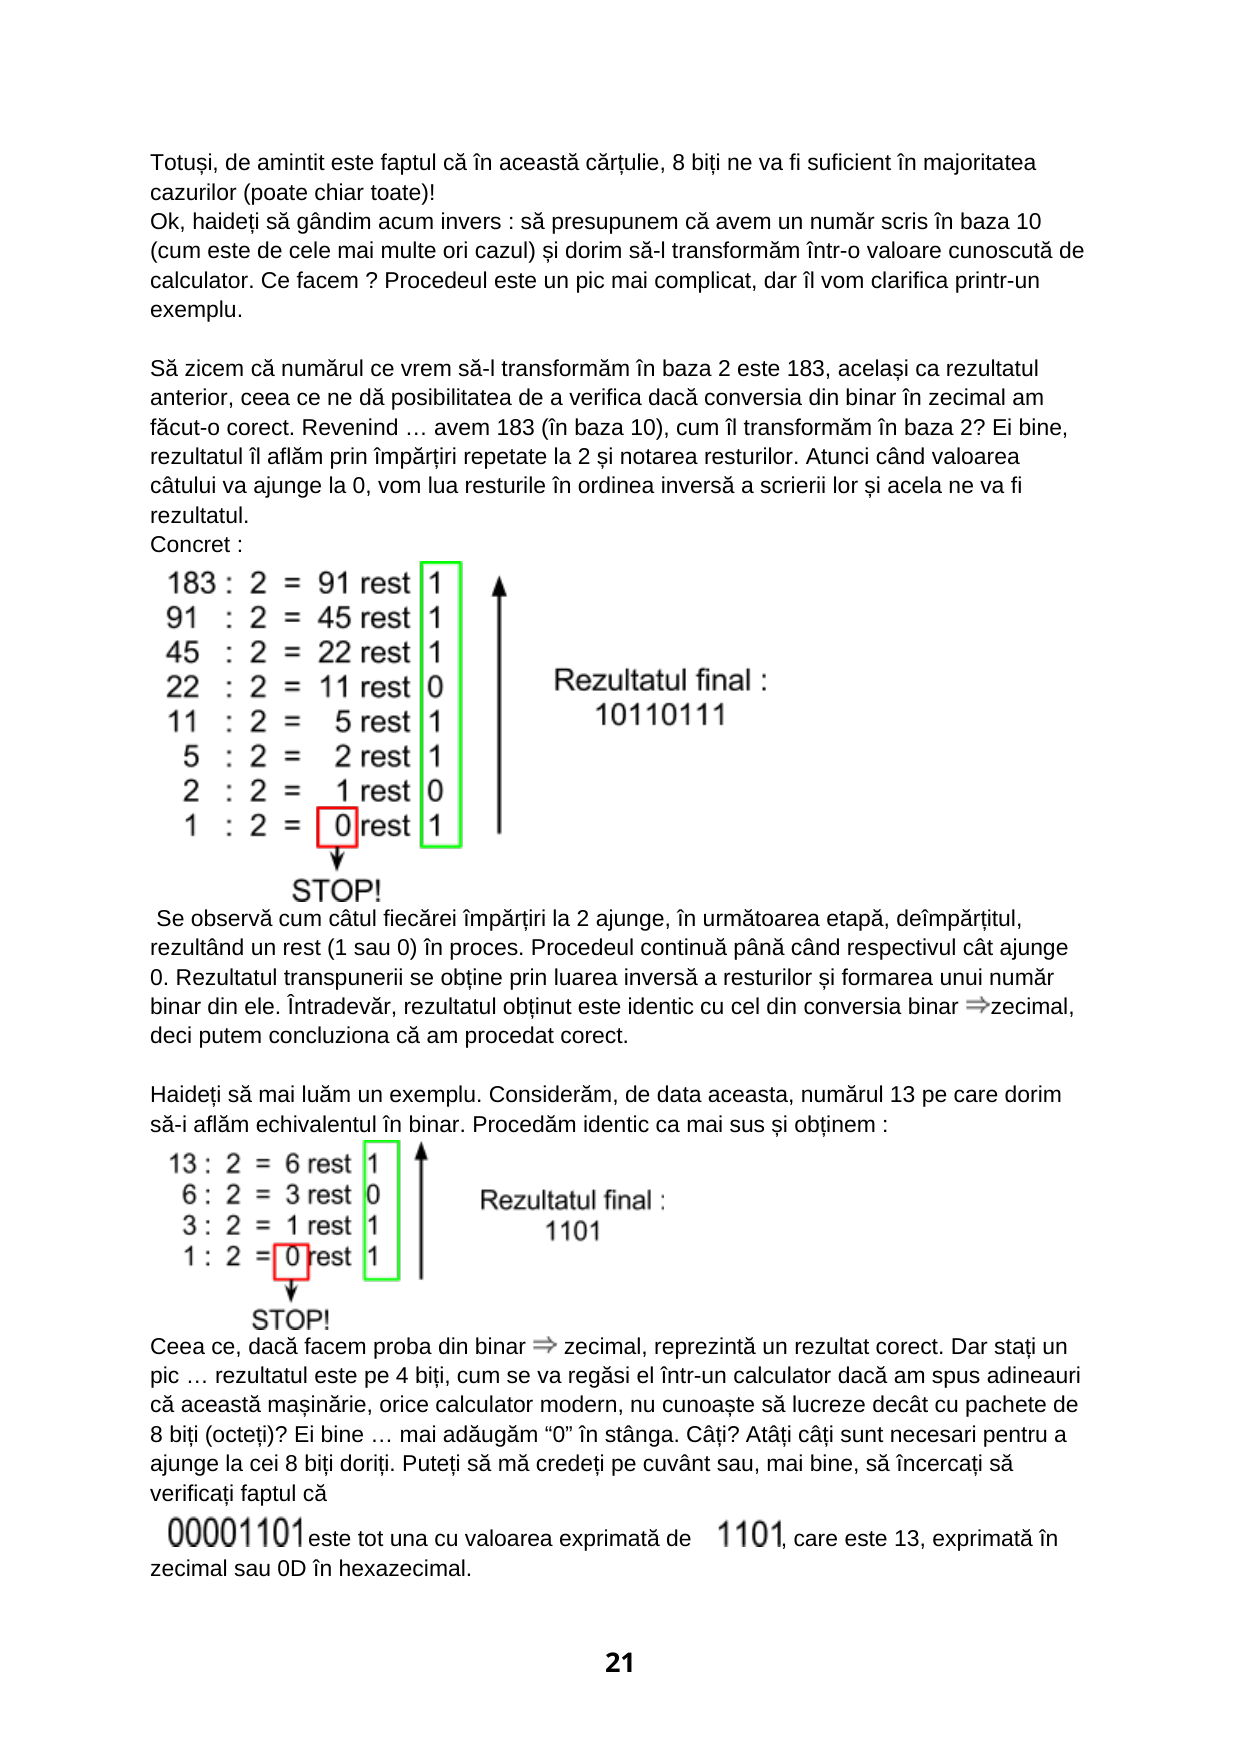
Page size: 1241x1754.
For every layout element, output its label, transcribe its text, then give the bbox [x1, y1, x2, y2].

text Haideți să mai luăm un exemplu. Considerăm, de data aceasta, numărul 13 pe care dorim să-i aflăm echivalentul în binar. Procedăm identic ca mai sus și obținem : [150, 1082, 1090, 1137]
picture [150, 1140, 664, 1330]
text Să zicem că numărul ce vrem să-l transformăm în baza 2 este 183, același ca rezultatul anterior, ceea ce ne dă posibilitatea de a verifica dacă conversia din binar în zecimal am făcut-o corect. Revenind … avem 183 (în baza 10), cum îl transformăm în baza 2? Ei bine, rezultatul îl aflăm prin împărțiri repetate la 2 și notarea resturilor. Atunci când valoarea câtului va ajunge la 0, vom lua resturile în ordinea inversă a scrierii lor și acela ne va fi rezultatul. [150, 356, 1090, 528]
text este tot una cu valoarea exprimată de , care este 13, exprimată în zecimal sau 0D în hexazecimal. [150, 1510, 1090, 1581]
text Se observă cum câtul fiecărei împărțiri la 2 ajunge, în următoarea etapă, deîmpărțitul, rezultând un rest (1 sau 0) în proces. Procedeul continuă până când respectivul cât ajunge 0. Rezultatul transpunerii se obține prin luarea inversă a resturilor și formarea unui număr binar din ele. Întradevăr, rezultatul obținut este identic cu cel din conversia binar zecimal, deci putem concluziona că am procedat corect. [150, 906, 1090, 1049]
text Concret : [150, 532, 1090, 557]
picture [150, 1509, 302, 1547]
text Ok, haideți să gândim acum invers : să presupunem că avem un număr scris în baza 10 (cum este de cele mai multe ori cazul) și dorim să-l transformăm într-o valoare cunoscută de calculator. Ce facem ? Procedeul este un pic mai complicat, dar îl vom clarifica printr-un exemplu. [150, 209, 1090, 322]
picture [532, 1335, 558, 1355]
text Ceea ce, dacă facem proba din binar zecimal, reprezintă un rezultat corect. Dar stați un pic … rezultatul este pe 4 biți, cum se va regăsi el într-un calculator dacă am spus adineauri că această mașinărie, orice calculator modern, nu cunoaște să lucreze decât cu pachete de 8 biți (octeți)? Ei bine … mai adăugăm “0” în stânga. Câți? Atâți câți sunt necesari pentru a ajunge la cei 8 biți doriți. Puteți să mă credeți pe cuvânt sau, mai bine, să încercați să verificați faptul că [150, 1333, 1090, 1506]
text Totuși, de amintit este faptul că în această cărțulie, 8 biți ne va fi suficient în majoritatea cazurilor (poate chiar toate)! [150, 150, 1090, 205]
picture [965, 995, 991, 1015]
picture [697, 1514, 781, 1547]
picture [150, 561, 766, 902]
